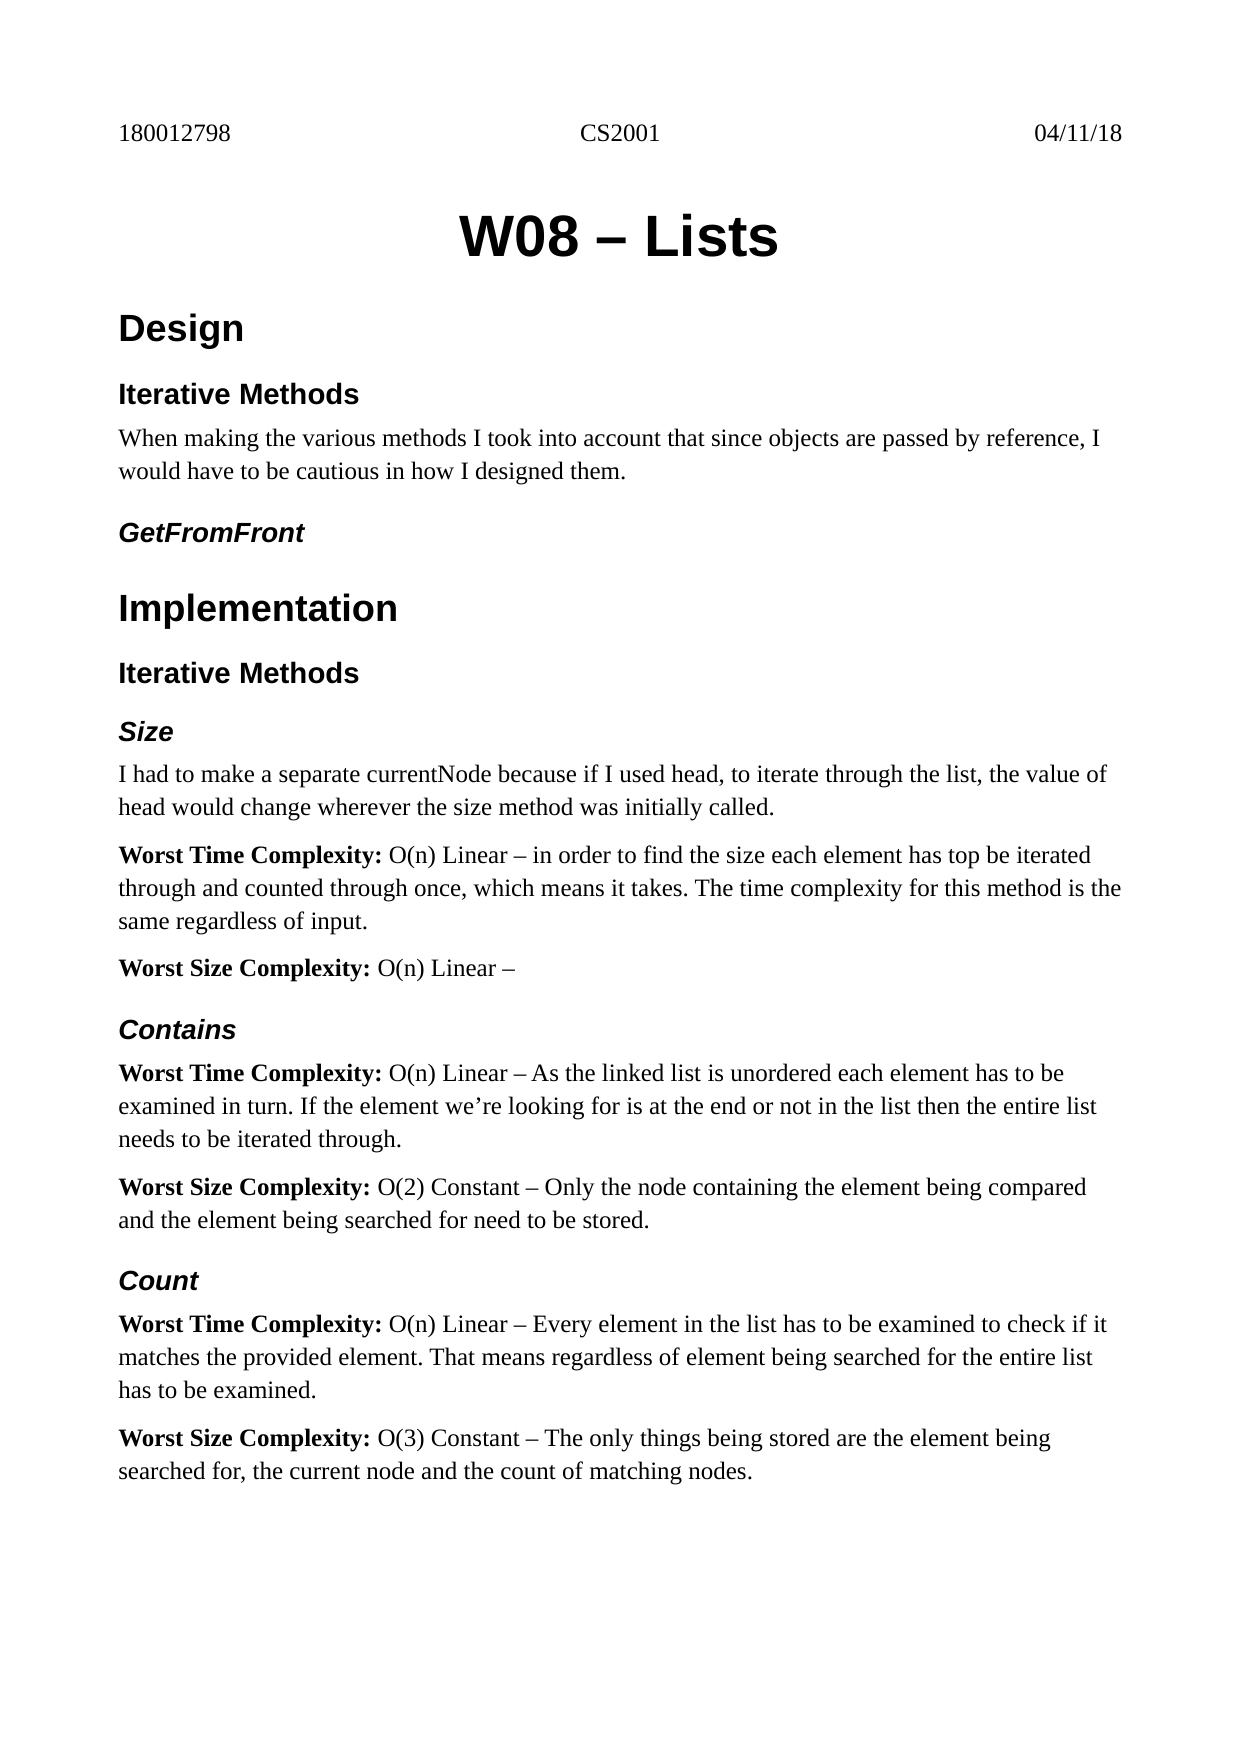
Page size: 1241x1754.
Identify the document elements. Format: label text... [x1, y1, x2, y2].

subtitle Size [118, 715, 1122, 747]
subtitle Implementation [118, 585, 1122, 629]
text Worst Time Complexity: O(n) Linear – in order to find the size each element has top be iterated through and counted through once, which means it takes. The time complexity for this method is the same regardless of input. [118, 840, 1122, 935]
text I had to make a separate currentNode because if I used head, to iterate through the list, the value of head would change wherever the size method was initially called. [118, 759, 1122, 821]
subtitle Iterative Methods [118, 656, 1122, 690]
text Worst Time Complexity: O(n) Linear – As the linked list is unordered each element has to be examined in turn. If the element we’re looking for is at the end or not in the list then the entire list needs to be iterated through. [118, 1058, 1122, 1153]
text Worst Time Complexity: O(n) Linear – Every element in the list has to be examined to check if it matches the provided element. That means regardless of element being searched for the entire list has to be examined. [118, 1309, 1122, 1404]
subtitle Count [118, 1265, 1122, 1297]
subtitle Design [118, 306, 1122, 349]
subtitle GetFromFront [118, 516, 1122, 548]
text Worst Size Complexity: O(2) Constant – Only the node containing the element being compared and the element being searched for need to be stored. [118, 1172, 1122, 1233]
text Worst Size Complexity: O(n) Linear – [118, 953, 1122, 982]
title W08 – Lists [118, 201, 1122, 268]
subtitle Contains [118, 1014, 1122, 1046]
text Worst Size Complexity: O(3) Constant – The only things being stored are the element being searched for, the current node and the count of matching nodes. [118, 1423, 1122, 1484]
subtitle Iterative Methods [118, 377, 1122, 410]
text When making the various methods I took into account that since objects are passed by reference, I would have to be cautious in how I designed them. [118, 423, 1122, 485]
